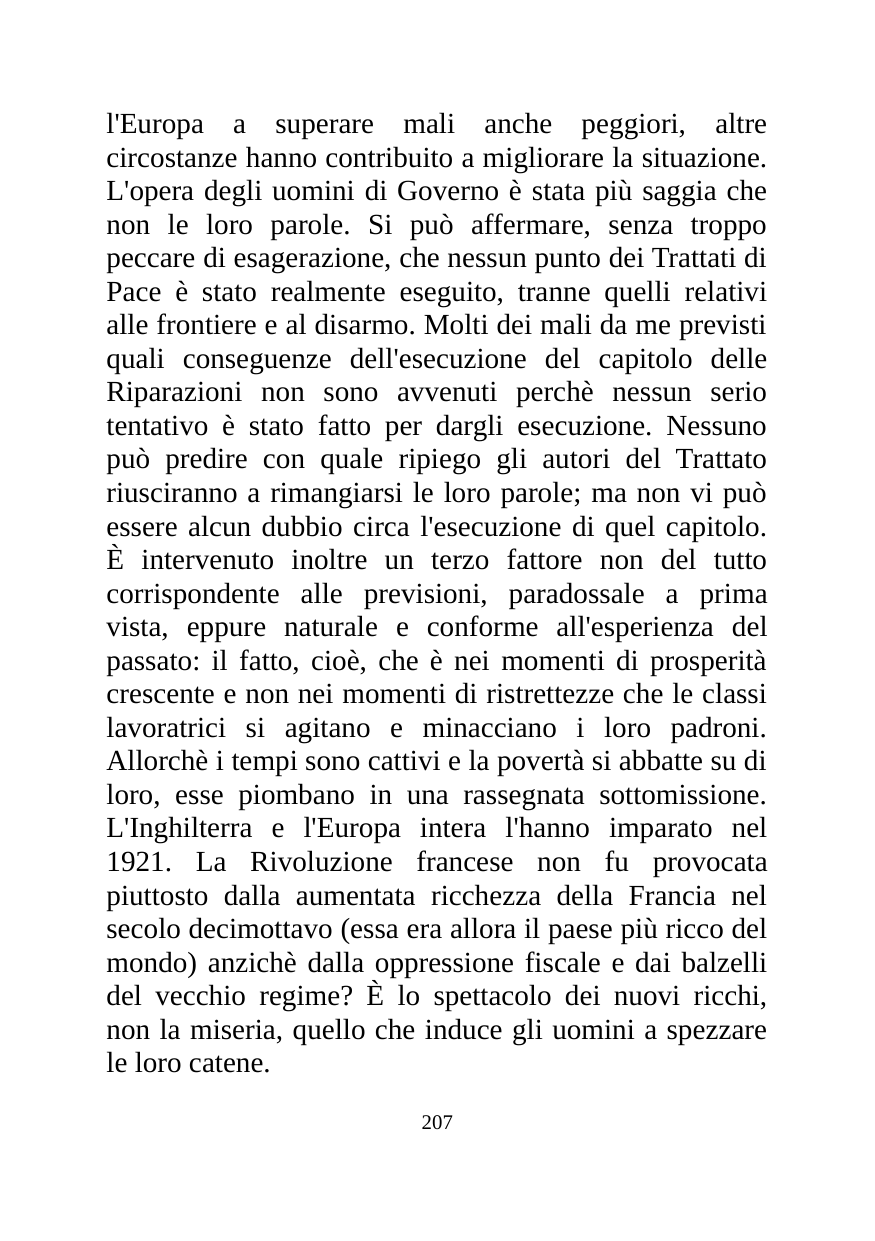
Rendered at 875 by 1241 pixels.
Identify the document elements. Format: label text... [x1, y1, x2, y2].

text l'Europa a superare mali anche peggiori, altre circostanze hanno contribuito a migliorare la situazione. L'opera degli uomini di Governo è stata più saggia che non le loro parole. Si può affermare, senza troppo peccare di esagerazione, che nessun punto dei Trattati di Pace è stato realmente eseguito, tranne quelli relativi alle frontiere e al disarmo. Molti dei mali da me previsti quali conseguenze dell'esecuzione del capitolo delle Riparazioni non sono avvenuti perchè nessun serio tentativo è stato fatto per dargli esecuzione. Nessuno può predire con quale ripiego gli autori del Trattato riusciranno a rimangiarsi le loro parole; ma non vi può essere alcun dubbio circa l'esecuzione di quel capitolo. È intervenuto inoltre un terzo fattore non del tutto corrispondente alle previsioni, paradossale a prima vista, eppure naturale e conforme all'esperienza del passato: il fatto, cioè, che è nei momenti di prosperità crescente e non nei momenti di ristrettezze che le classi lavoratrici si agitano e minacciano i loro padroni. Allorchè i tempi sono cattivi e la povertà si abbatte su di loro, esse piombano in una rassegnata sottomissione. L'Inghilterra e l'Europa intera l'hanno imparato nel 1921. La Rivoluzione francese non fu provocata piuttosto dalla aumentata ricchezza della Francia nel secolo decimottavo (essa era allora il paese più ricco del mondo) anzichè dalla oppressione fiscale e dai balzelli del vecchio regime? È lo spettacolo dei nuovi ricchi, non la miseria, quello che induce gli uomini a spezzare le loro catene. [106, 106, 768, 1079]
